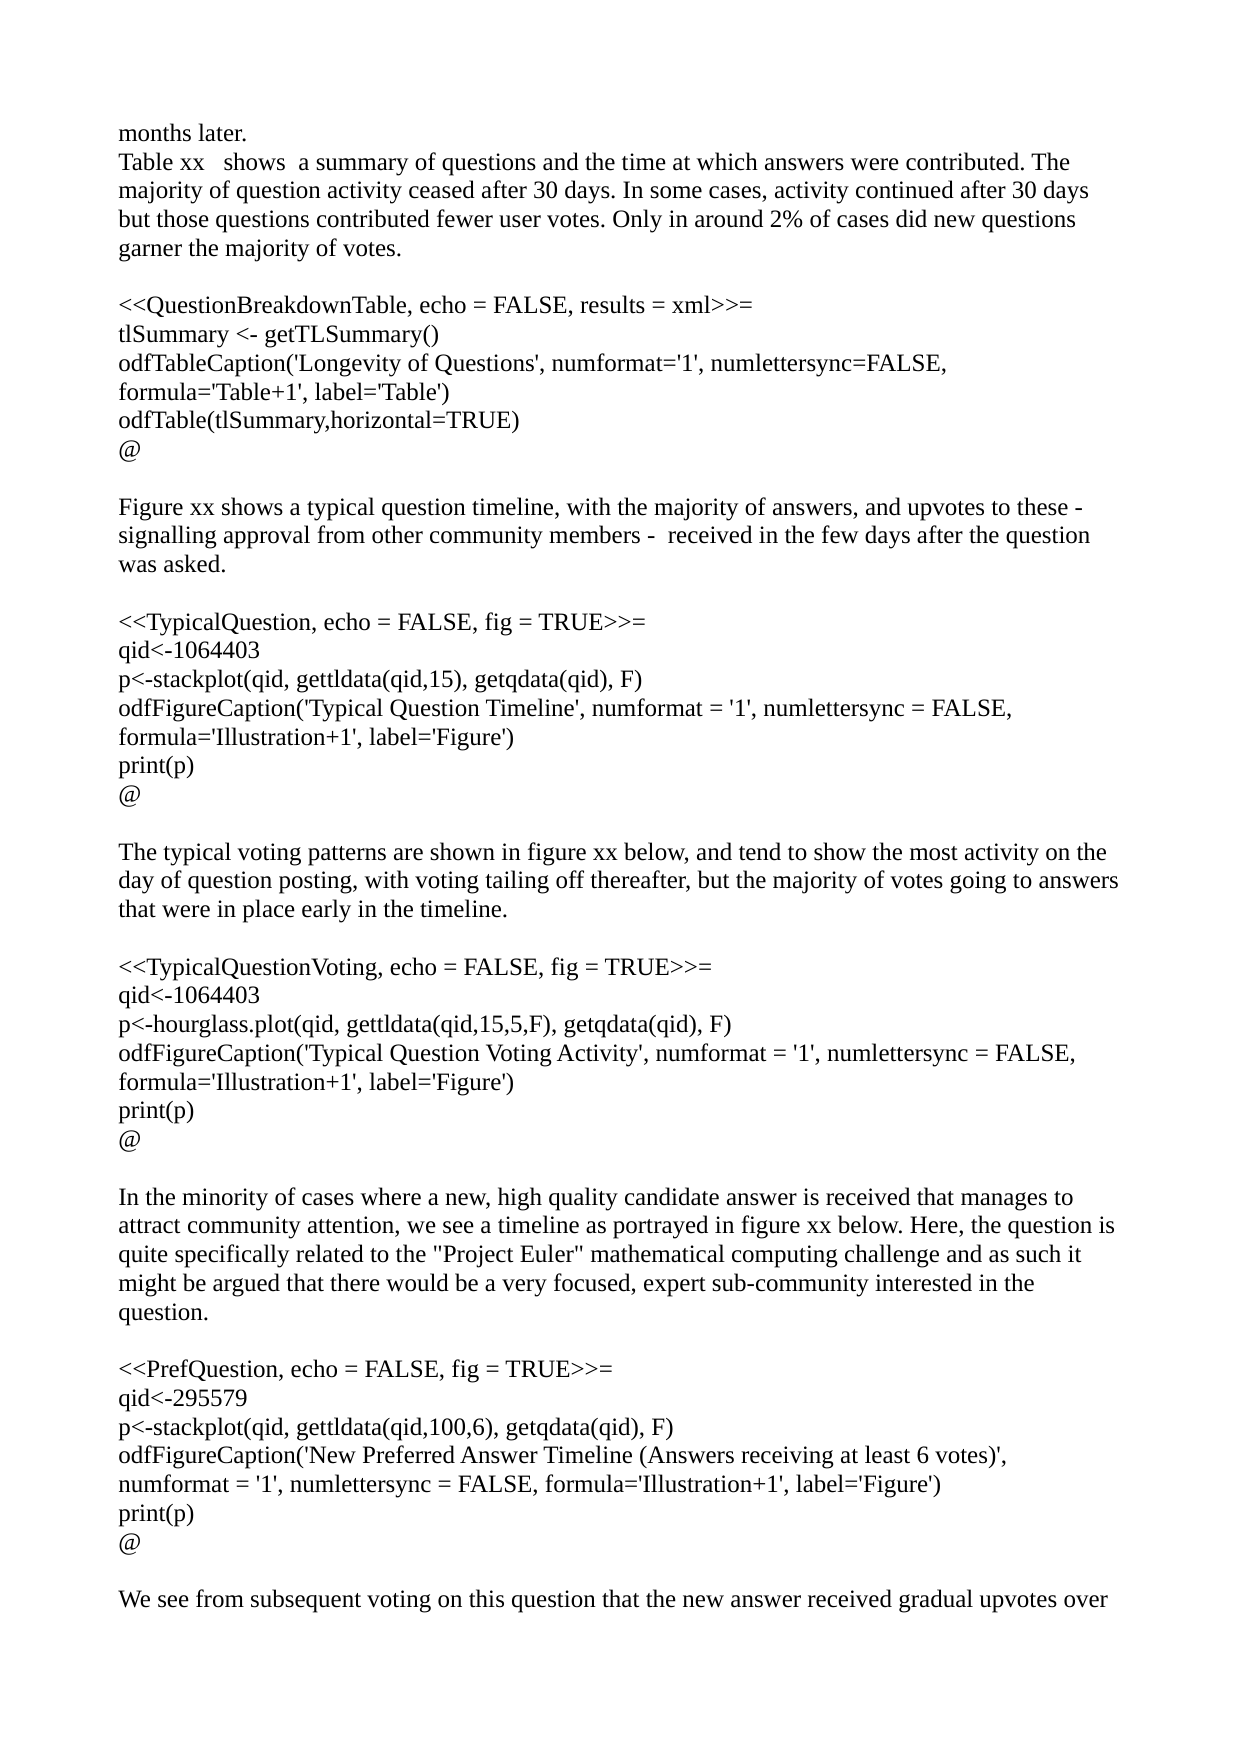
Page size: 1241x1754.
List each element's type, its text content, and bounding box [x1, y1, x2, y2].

text odfFigureCaption('Typical Question Voting Activity', numformat = '1', numlettersync = FALSE, formula='Illustration+1', label='Figure') [118, 1038, 1122, 1096]
text tlSummary <- getTLSummary() [118, 319, 1122, 348]
text Figure xx shows a typical question timeline, with the majority of answers, and upvotes to these - signalling approval from other community members - received in the few days after the question was asked. [118, 492, 1122, 578]
text odfTable(tlSummary,horizontal=TRUE) [118, 406, 1122, 434]
text print(p) [118, 1498, 1122, 1527]
text <<TypicalQuestion, echo = FALSE, fig = TRUE>>= [118, 607, 1122, 636]
text qid<-1064403 [118, 636, 1122, 664]
text <<PrefQuestion, echo = FALSE, fig = TRUE>>= [118, 1354, 1122, 1383]
text qid<-295579 [118, 1383, 1122, 1412]
text odfTableCaption('Longevity of Questions', numformat='1', numlettersync=FALSE, formula='Table+1', label='Table') [118, 348, 1122, 406]
text print(p) [118, 751, 1122, 779]
text odfFigureCaption('Typical Question Timeline', numformat = '1', numlettersync = FALSE, formula='Illustration+1', label='Figure') [118, 693, 1122, 751]
text p<-hourglass.plot(qid, gettldata(qid,15,5,F), getqdata(qid), F) [118, 1009, 1122, 1038]
text @ [118, 779, 1122, 808]
text Table xx shows a summary of questions and the time at which answers were contributed. The majority of question activity ceased after 30 days. In some cases, activity continued after 30 days but those questions contributed fewer user votes. Only in around 2% of cases did new questions garner the majority of votes. [118, 147, 1122, 262]
text In the minority of cases where a new, high quality candidate answer is received that manages to attract community attention, we see a timeline as portrayed in figure xx below. Here, the question is quite specifically related to the "Project Euler" mathematical computing challenge and as such it might be argued that there would be a very focused, expert sub-community interested in the question. [118, 1182, 1122, 1326]
text <<QuestionBreakdownTable, echo = FALSE, results = xml>>= [118, 291, 1122, 319]
text print(p) [118, 1096, 1122, 1124]
text @ [118, 1124, 1122, 1153]
text We see from subsequent voting on this question that the new answer received gradual upvotes over [118, 1584, 1122, 1613]
text odfFigureCaption('New Preferred Answer Timeline (Answers receiving at least 6 votes)', numformat = '1', numlettersync = FALSE, formula='Illustration+1', label='Figure') [118, 1441, 1122, 1498]
text qid<-1064403 [118, 981, 1122, 1009]
text <<TypicalQuestionVoting, echo = FALSE, fig = TRUE>>= [118, 952, 1122, 981]
text months later. [118, 118, 1122, 147]
text p<-stackplot(qid, gettldata(qid,15), getqdata(qid), F) [118, 664, 1122, 693]
text The typical voting patterns are shown in figure xx below, and tend to show the most activity on the day of question posting, with voting tailing off thereafter, but the majority of votes going to answers that were in place early in the timeline. [118, 837, 1122, 923]
text p<-stackplot(qid, gettldata(qid,100,6), getqdata(qid), F) [118, 1412, 1122, 1441]
text @ [118, 1527, 1122, 1556]
text @ [118, 434, 1122, 463]
